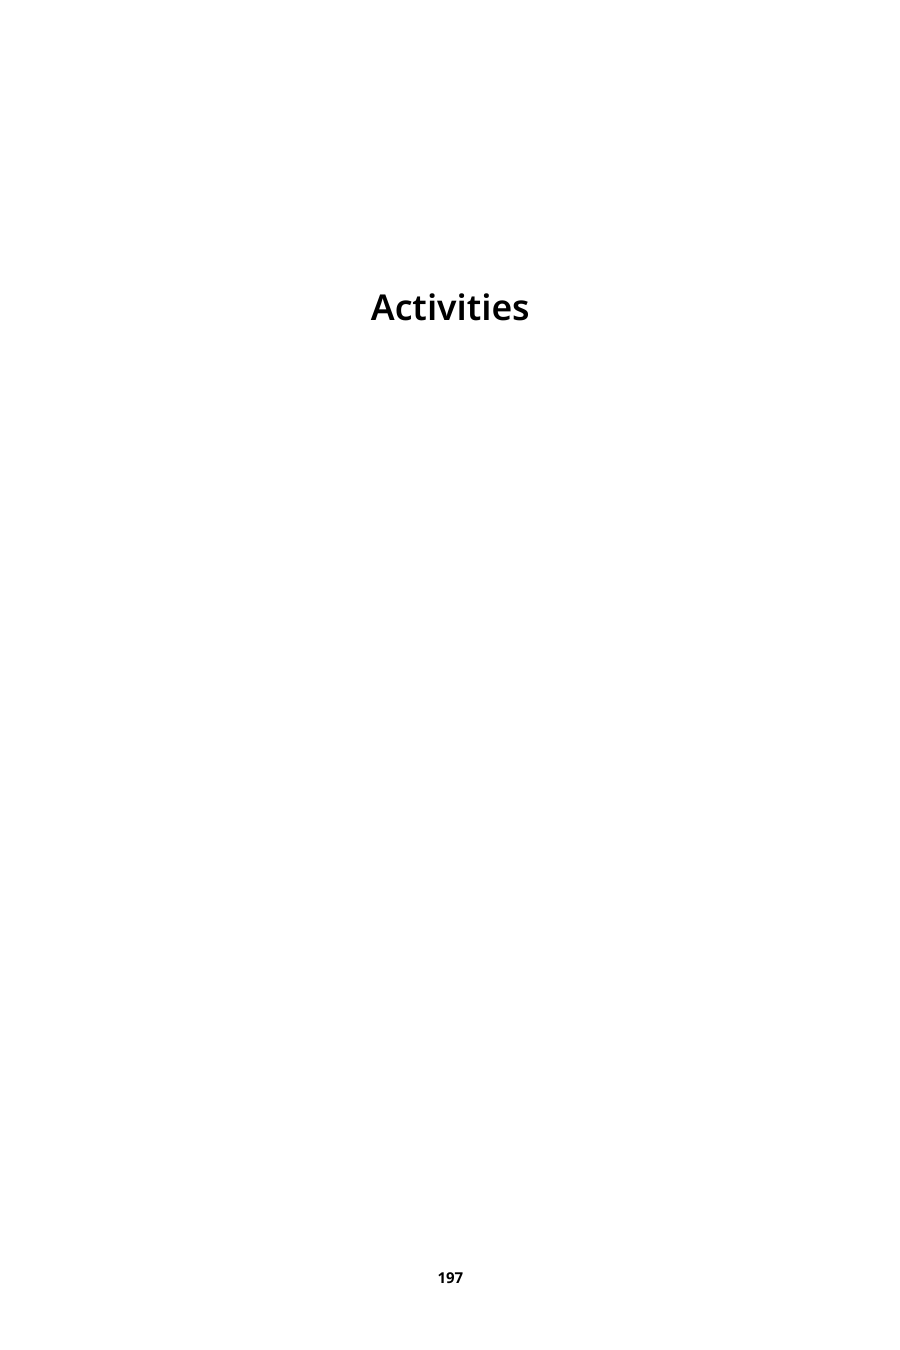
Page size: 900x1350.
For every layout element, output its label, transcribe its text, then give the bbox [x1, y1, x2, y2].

subtitle Activities [127, 287, 772, 329]
